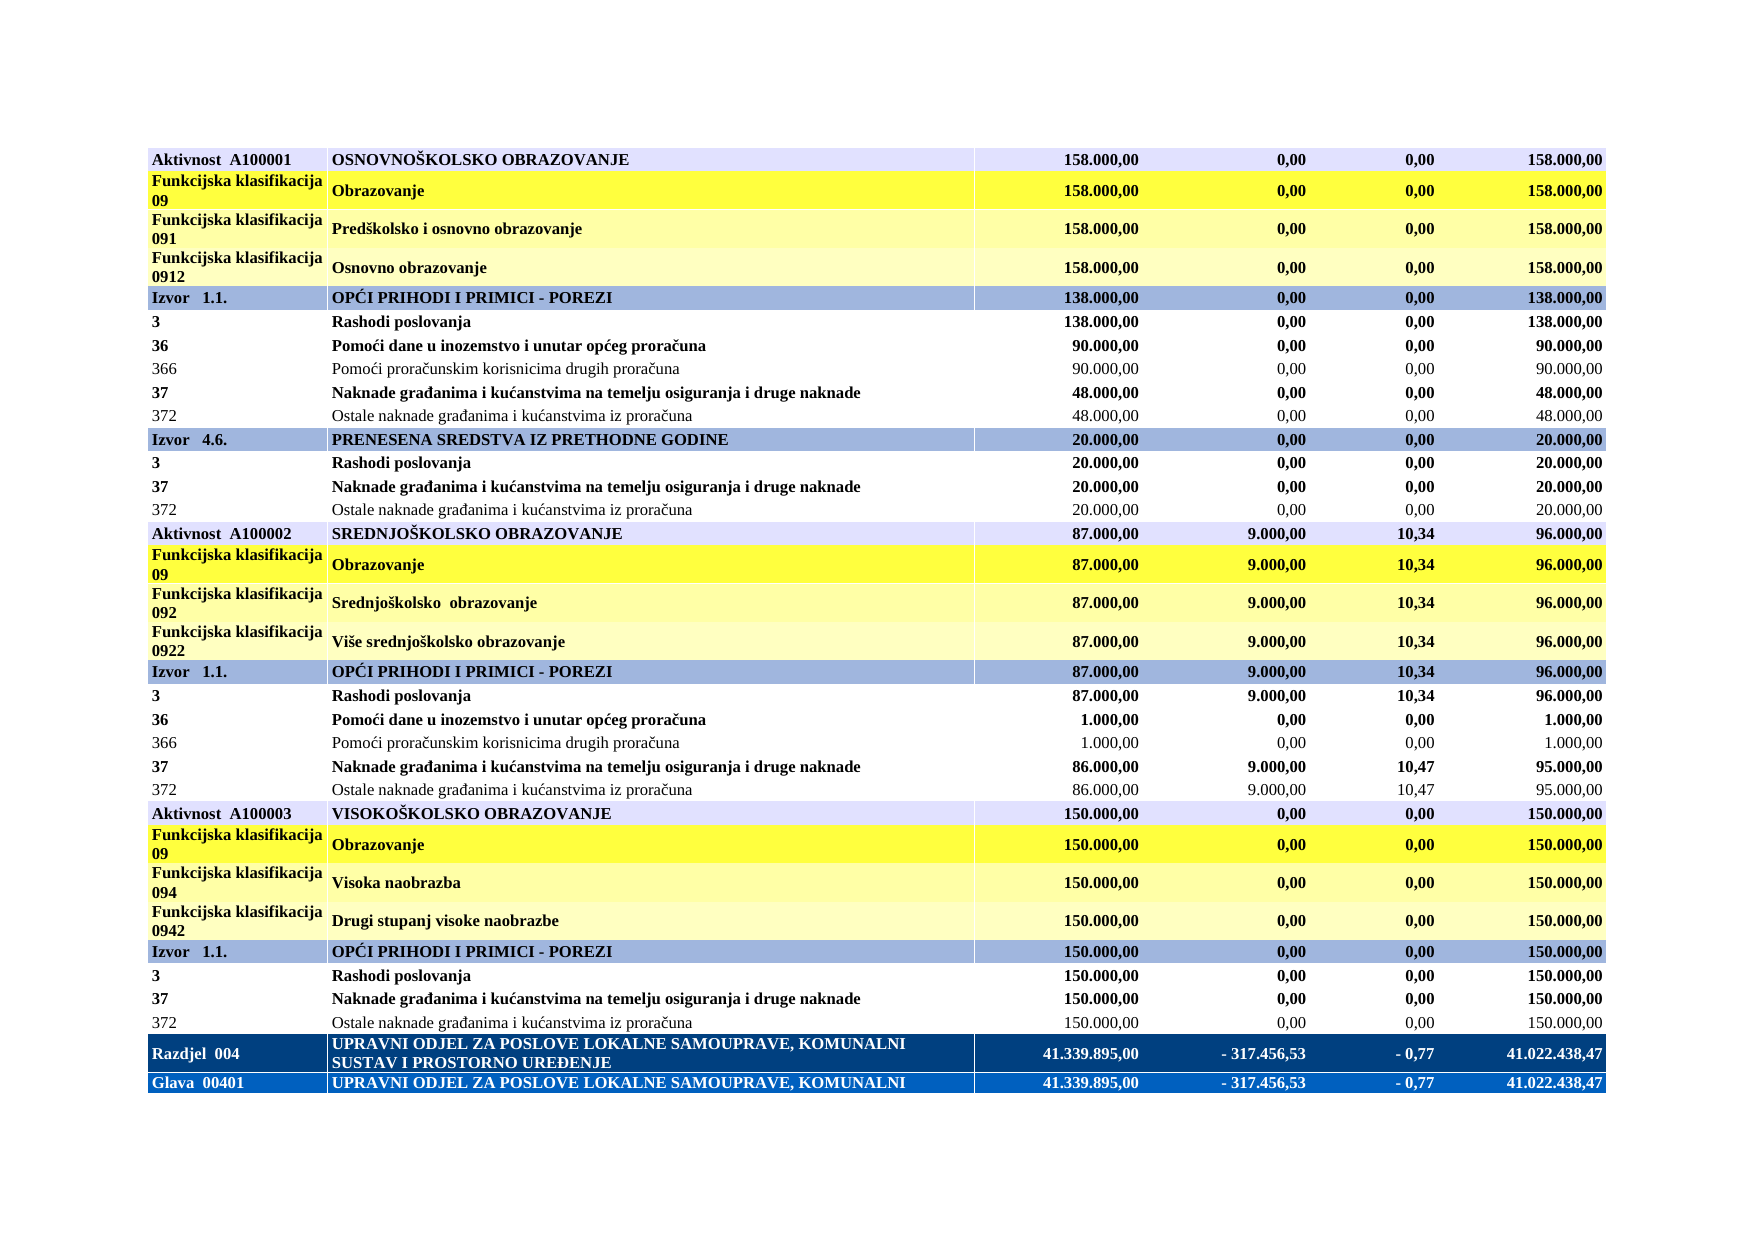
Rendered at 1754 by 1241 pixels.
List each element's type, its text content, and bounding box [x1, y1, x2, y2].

table_cell 150.000,00 [975, 863, 1143, 902]
table_cell 96.000,00 [1438, 660, 1606, 684]
table_cell 10,47 [1310, 778, 1438, 801]
table_cell Naknade građanima i kućanstvima na temelju osiguranja i druge naknade [328, 987, 974, 1011]
table_cell 0,00 [1143, 731, 1310, 754]
table_cell Ostale naknade građanima i kućanstvima iz proračuna [328, 778, 974, 801]
table_cell Izvor 1.1. [148, 940, 327, 963]
table_cell 48.000,00 [1438, 404, 1606, 427]
table_cell 0,00 [1143, 707, 1310, 731]
table_cell 372 [148, 778, 327, 801]
table_cell Obrazovanje [328, 171, 974, 209]
table_cell Aktivnost A100001 [148, 148, 327, 171]
table_cell 0,00 [1310, 286, 1438, 310]
table_cell Naknade građanima i kućanstvima na temelju osiguranja i druge naknade [328, 380, 974, 404]
table_cell 0,00 [1310, 801, 1438, 825]
table_cell 20.000,00 [975, 451, 1143, 474]
table_cell 150.000,00 [1438, 863, 1606, 902]
table_cell 0,00 [1310, 475, 1438, 498]
table_cell 150.000,00 [975, 964, 1143, 987]
table_cell 87.000,00 [975, 622, 1143, 660]
table_cell Funkcijska klasifikacija 091 [148, 210, 327, 248]
table_cell Osnovno obrazovanje [328, 248, 974, 286]
table_cell Rashodi poslovanja [328, 964, 974, 987]
table_cell Funkcijska klasifikacija 09 [148, 825, 327, 863]
table_cell 0,00 [1143, 964, 1310, 987]
table_cell Funkcijska klasifikacija 09 [148, 545, 327, 583]
table_cell 150.000,00 [1438, 940, 1606, 963]
table_cell 0,00 [1143, 451, 1310, 474]
table_cell 150.000,00 [1438, 964, 1606, 987]
table_cell Ostale naknade građanima i kućanstvima iz proračuna [328, 404, 974, 427]
table_cell 9.000,00 [1143, 584, 1310, 622]
table_cell 0,00 [1143, 148, 1310, 171]
table_cell - 317.456,53 [1143, 1034, 1310, 1072]
table_cell Aktivnost A100003 [148, 801, 327, 825]
table_cell 87.000,00 [975, 584, 1143, 622]
table_cell - 317.456,53 [1143, 1073, 1310, 1093]
table_cell 1.000,00 [1438, 707, 1606, 731]
table_cell Predškolsko i osnovno obrazovanje [328, 210, 974, 248]
table_cell 0,00 [1310, 825, 1438, 863]
table_cell 150.000,00 [1438, 825, 1606, 863]
table_cell 0,00 [1310, 357, 1438, 380]
table_cell 87.000,00 [975, 545, 1143, 583]
table_cell Glava 00401 [148, 1073, 327, 1093]
table_cell 150.000,00 [975, 1011, 1143, 1034]
table_cell 96.000,00 [1438, 684, 1606, 707]
table_cell 48.000,00 [975, 404, 1143, 427]
table_cell 90.000,00 [975, 333, 1143, 357]
table_cell SREDNJOŠKOLSKO OBRAZOVANJE [328, 522, 974, 545]
table_cell 0,00 [1310, 451, 1438, 474]
table_cell 9.000,00 [1143, 522, 1310, 545]
table_cell Ostale naknade građanima i kućanstvima iz proračuna [328, 498, 974, 522]
table_cell 37 [148, 987, 327, 1011]
table_cell 0,00 [1310, 964, 1438, 987]
table_cell 0,00 [1143, 428, 1310, 451]
table_cell 9.000,00 [1143, 778, 1310, 801]
table_cell 372 [148, 498, 327, 522]
table_cell 41.339.895,00 [975, 1034, 1143, 1072]
table_cell 0,00 [1310, 498, 1438, 522]
table_cell 1.000,00 [1438, 731, 1606, 754]
table_cell 138.000,00 [975, 310, 1143, 333]
table_cell 36 [148, 707, 327, 731]
table_cell OPĆI PRIHODI I PRIMICI - POREZI [328, 940, 974, 963]
table_cell 150.000,00 [975, 987, 1143, 1011]
table_cell UPRAVNI ODJEL ZA POSLOVE LOKALNE SAMOUPRAVE, KOMUNALNI [328, 1073, 974, 1093]
table_cell 372 [148, 404, 327, 427]
table_cell 86.000,00 [975, 778, 1143, 801]
table_cell 90.000,00 [1438, 357, 1606, 380]
table_cell 366 [148, 731, 327, 754]
table_cell 48.000,00 [1438, 380, 1606, 404]
table_cell 0,00 [1310, 731, 1438, 754]
table_cell 150.000,00 [1438, 902, 1606, 940]
table_cell 9.000,00 [1143, 545, 1310, 583]
table_cell 95.000,00 [1438, 754, 1606, 778]
table_cell 10,34 [1310, 584, 1438, 622]
table_cell 37 [148, 475, 327, 498]
table_cell 0,00 [1143, 380, 1310, 404]
table_cell 1.000,00 [975, 707, 1143, 731]
table_cell 158.000,00 [975, 210, 1143, 248]
table_cell 0,00 [1143, 498, 1310, 522]
table_cell 0,00 [1310, 1011, 1438, 1034]
table_cell 96.000,00 [1438, 522, 1606, 545]
table_cell 9.000,00 [1143, 754, 1310, 778]
table_cell 96.000,00 [1438, 545, 1606, 583]
table_cell 87.000,00 [975, 660, 1143, 684]
table_cell 20.000,00 [1438, 451, 1606, 474]
table_cell 0,00 [1310, 171, 1438, 209]
table_cell 20.000,00 [975, 475, 1143, 498]
table_cell Drugi stupanj visoke naobrazbe [328, 902, 974, 940]
table_cell 3 [148, 684, 327, 707]
table_cell Rashodi poslovanja [328, 310, 974, 333]
table_cell 158.000,00 [975, 171, 1143, 209]
table_cell 10,34 [1310, 545, 1438, 583]
table_cell 41.339.895,00 [975, 1073, 1143, 1093]
table_cell 20.000,00 [975, 498, 1143, 522]
table_cell 0,00 [1310, 707, 1438, 731]
table_cell Funkcijska klasifikacija 0942 [148, 902, 327, 940]
table_cell 0,00 [1310, 428, 1438, 451]
table_cell 20.000,00 [1438, 498, 1606, 522]
table_cell 0,00 [1310, 987, 1438, 1011]
table_cell - 0,77 [1310, 1034, 1438, 1072]
table_cell Pomoći dane u inozemstvo i unutar općeg proračuna [328, 333, 974, 357]
table_cell Razdjel 004 [148, 1034, 327, 1072]
table_cell 9.000,00 [1143, 622, 1310, 660]
table_cell 96.000,00 [1438, 622, 1606, 660]
table_cell 0,00 [1310, 310, 1438, 333]
table_cell 0,00 [1310, 863, 1438, 902]
table_cell OSNOVNOŠKOLSKO OBRAZOVANJE [328, 148, 974, 171]
table_cell 86.000,00 [975, 754, 1143, 778]
table_cell UPRAVNI ODJEL ZA POSLOVE LOKALNE SAMOUPRAVE, KOMUNALNI SUSTAV I PROSTORNO UREĐENJE [328, 1034, 974, 1072]
table_cell 0,00 [1143, 1011, 1310, 1034]
table_cell 20.000,00 [1438, 475, 1606, 498]
table_cell 150.000,00 [975, 902, 1143, 940]
table_cell 0,00 [1310, 333, 1438, 357]
table_cell Funkcijska klasifikacija 0912 [148, 248, 327, 286]
table_cell 90.000,00 [975, 357, 1143, 380]
table_cell 0,00 [1143, 940, 1310, 963]
table_cell Funkcijska klasifikacija 094 [148, 863, 327, 902]
table_cell 138.000,00 [1438, 286, 1606, 310]
table_cell 87.000,00 [975, 522, 1143, 545]
table_cell 0,00 [1143, 286, 1310, 310]
table_cell Izvor 1.1. [148, 286, 327, 310]
table_cell 150.000,00 [975, 825, 1143, 863]
table_cell 0,00 [1143, 357, 1310, 380]
table_cell Rashodi poslovanja [328, 684, 974, 707]
table_cell 96.000,00 [1438, 584, 1606, 622]
table_cell Pomoći dane u inozemstvo i unutar općeg proračuna [328, 707, 974, 731]
table_cell Aktivnost A100002 [148, 522, 327, 545]
table_cell 150.000,00 [975, 801, 1143, 825]
table_cell 150.000,00 [975, 940, 1143, 963]
table_cell PRENESENA SREDSTVA IZ PRETHODNE GODINE [328, 428, 974, 451]
table_cell 0,00 [1143, 310, 1310, 333]
table_cell 41.022.438,47 [1438, 1034, 1606, 1072]
table_cell Izvor 4.6. [148, 428, 327, 451]
table_cell 0,00 [1143, 902, 1310, 940]
table_cell 158.000,00 [1438, 210, 1606, 248]
table_cell 158.000,00 [975, 248, 1143, 286]
table_cell 10,34 [1310, 660, 1438, 684]
table_cell Srednjoškolsko obrazovanje [328, 584, 974, 622]
table_cell 0,00 [1310, 902, 1438, 940]
table_cell 0,00 [1310, 940, 1438, 963]
table_cell 1.000,00 [975, 731, 1143, 754]
table_cell 366 [148, 357, 327, 380]
table_cell 150.000,00 [1438, 987, 1606, 1011]
table_cell Visoka naobrazba [328, 863, 974, 902]
table_cell 138.000,00 [975, 286, 1143, 310]
table_cell Više srednjoškolsko obrazovanje [328, 622, 974, 660]
table_cell Izvor 1.1. [148, 660, 327, 684]
table_cell Ostale naknade građanima i kućanstvima iz proračuna [328, 1011, 974, 1034]
table_cell 0,00 [1143, 863, 1310, 902]
table_cell Funkcijska klasifikacija 0922 [148, 622, 327, 660]
table_cell 0,00 [1310, 148, 1438, 171]
table_cell 9.000,00 [1143, 660, 1310, 684]
table_cell Pomoći proračunskim korisnicima drugih proračuna [328, 357, 974, 380]
table_cell 372 [148, 1011, 327, 1034]
table_cell 0,00 [1143, 825, 1310, 863]
table_cell - 0,77 [1310, 1073, 1438, 1093]
table_cell 138.000,00 [1438, 310, 1606, 333]
table_cell Funkcijska klasifikacija 09 [148, 171, 327, 209]
table_cell 158.000,00 [1438, 248, 1606, 286]
table_cell 0,00 [1310, 210, 1438, 248]
table_cell Obrazovanje [328, 825, 974, 863]
table_cell Naknade građanima i kućanstvima na temelju osiguranja i druge naknade [328, 754, 974, 778]
table_cell 95.000,00 [1438, 778, 1606, 801]
table_cell 150.000,00 [1438, 801, 1606, 825]
table_cell Rashodi poslovanja [328, 451, 974, 474]
table_cell 158.000,00 [1438, 171, 1606, 209]
table_cell 0,00 [1143, 987, 1310, 1011]
table_cell OPĆI PRIHODI I PRIMICI - POREZI [328, 286, 974, 310]
table_cell 48.000,00 [975, 380, 1143, 404]
table_cell 9.000,00 [1143, 684, 1310, 707]
table_cell 87.000,00 [975, 684, 1143, 707]
table_cell 0,00 [1143, 210, 1310, 248]
table_cell Obrazovanje [328, 545, 974, 583]
table_cell 0,00 [1143, 404, 1310, 427]
table_cell 158.000,00 [1438, 148, 1606, 171]
table_cell 0,00 [1143, 333, 1310, 357]
table_cell 3 [148, 310, 327, 333]
table_cell Pomoći proračunskim korisnicima drugih proračuna [328, 731, 974, 754]
table_cell OPĆI PRIHODI I PRIMICI - POREZI [328, 660, 974, 684]
table_cell 0,00 [1143, 171, 1310, 209]
table_cell 3 [148, 451, 327, 474]
table_cell 0,00 [1143, 475, 1310, 498]
table_cell 0,00 [1310, 380, 1438, 404]
table_cell Naknade građanima i kućanstvima na temelju osiguranja i druge naknade [328, 475, 974, 498]
table_cell 37 [148, 380, 327, 404]
table_cell 0,00 [1143, 801, 1310, 825]
table_cell Funkcijska klasifikacija 092 [148, 584, 327, 622]
table_cell 10,34 [1310, 622, 1438, 660]
table_cell 10,47 [1310, 754, 1438, 778]
table_cell 10,34 [1310, 522, 1438, 545]
table_cell VISOKOŠKOLSKO OBRAZOVANJE [328, 801, 974, 825]
table_cell 20.000,00 [1438, 428, 1606, 451]
table_cell 90.000,00 [1438, 333, 1606, 357]
table_cell 0,00 [1143, 248, 1310, 286]
table_cell 41.022.438,47 [1438, 1073, 1606, 1093]
table_cell 10,34 [1310, 684, 1438, 707]
table_cell 37 [148, 754, 327, 778]
table_cell 20.000,00 [975, 428, 1143, 451]
table_cell 36 [148, 333, 327, 357]
table_cell 150.000,00 [1438, 1011, 1606, 1034]
table_cell 0,00 [1310, 248, 1438, 286]
table_cell 0,00 [1310, 404, 1438, 427]
table_cell 3 [148, 964, 327, 987]
table_cell 158.000,00 [975, 148, 1143, 171]
